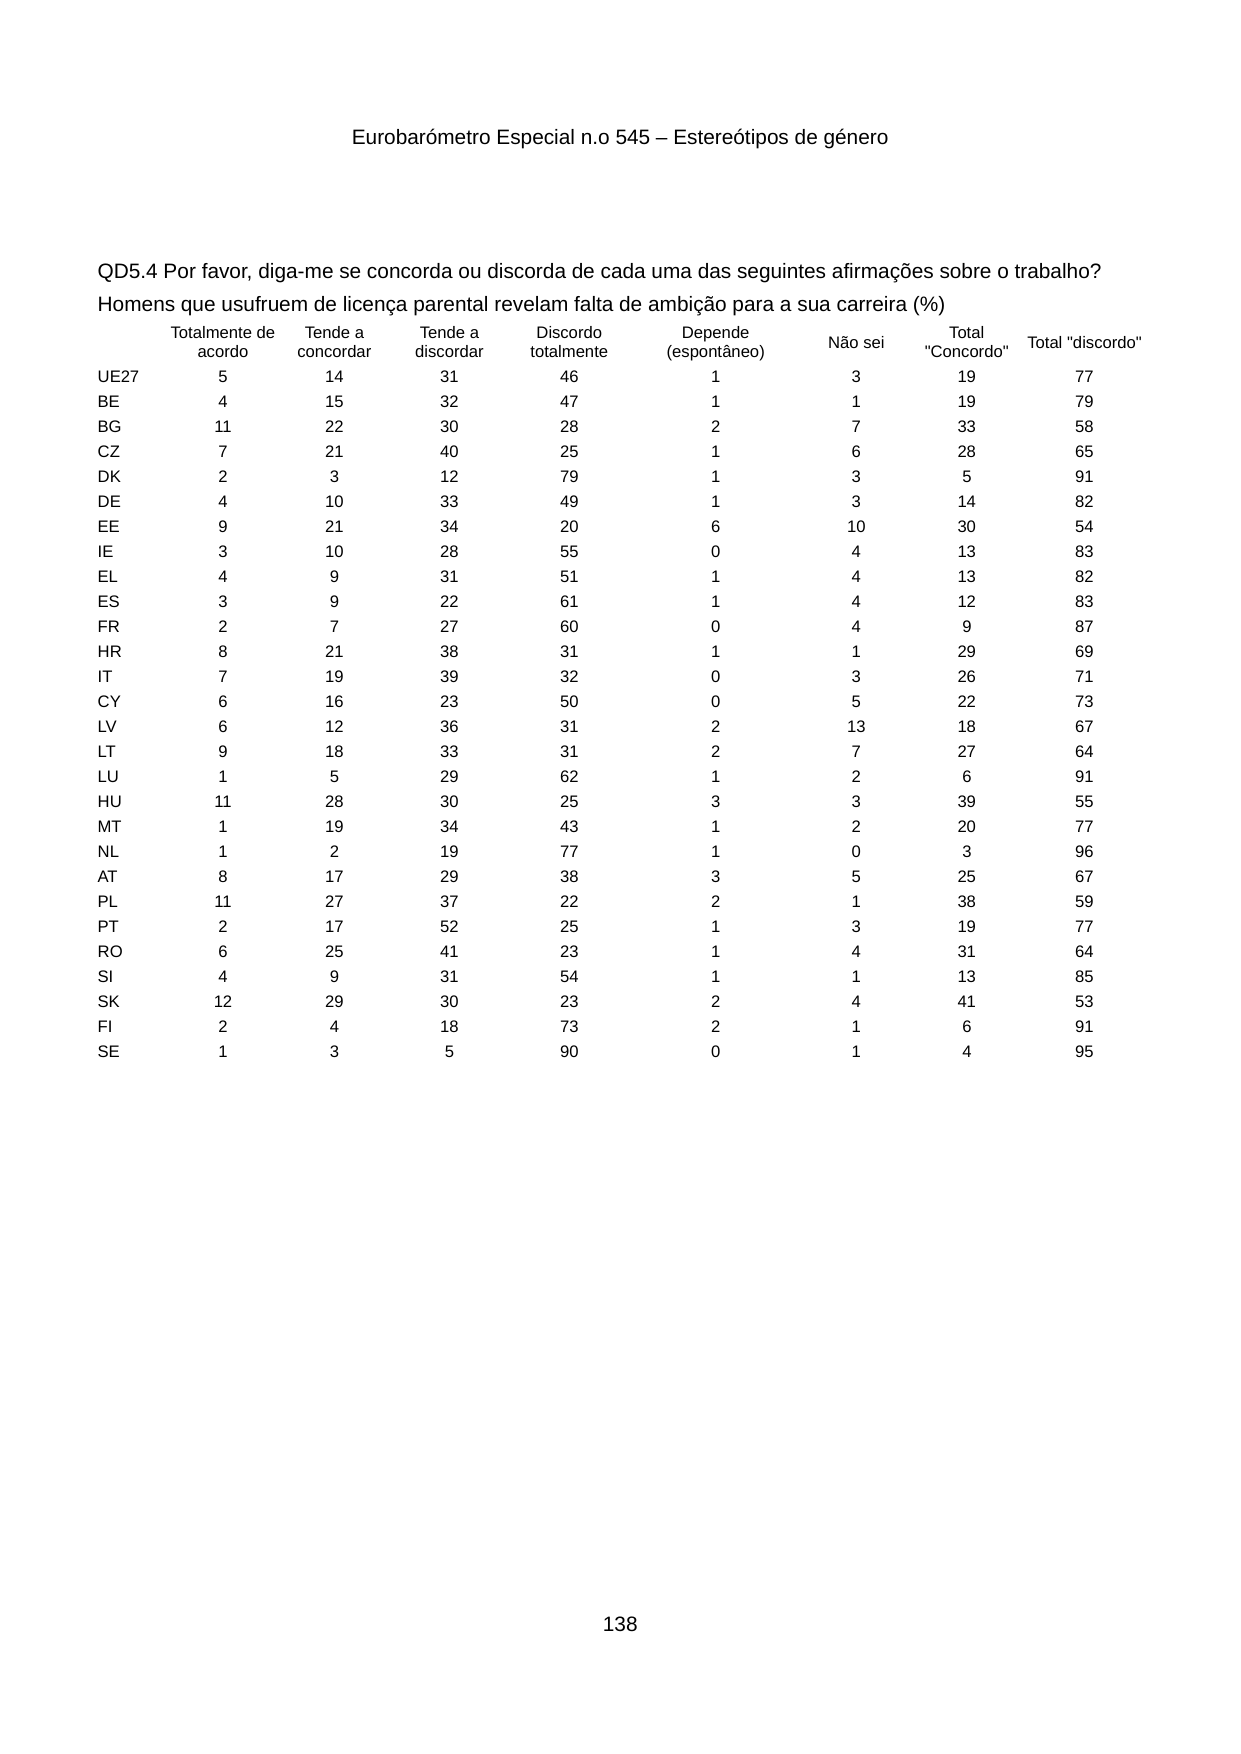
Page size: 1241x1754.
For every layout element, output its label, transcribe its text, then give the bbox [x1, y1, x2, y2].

table_cell 1 [802, 1039, 910, 1064]
table_cell 18 [279, 739, 389, 764]
table_cell 82 [1023, 489, 1146, 514]
table_cell IE [95, 539, 166, 564]
table_cell 31 [389, 964, 509, 989]
table_cell 1 [629, 814, 802, 839]
table_cell 95 [1023, 1039, 1146, 1064]
table_cell 31 [509, 714, 629, 739]
table_cell 19 [279, 664, 389, 689]
table_cell BG [95, 414, 166, 439]
table_cell HU [95, 789, 166, 814]
table_cell 4 [802, 564, 910, 589]
table_cell 1 [629, 439, 802, 464]
table_cell 1 [802, 964, 910, 989]
table_cell 32 [509, 664, 629, 689]
table_cell 12 [166, 989, 279, 1014]
table_cell 6 [166, 939, 279, 964]
table_cell 13 [910, 539, 1023, 564]
table_cell 9 [910, 614, 1023, 639]
table_cell 18 [910, 714, 1023, 739]
table_cell 85 [1023, 964, 1146, 989]
table_cell 25 [509, 439, 629, 464]
table_cell DE [95, 489, 166, 514]
table_cell 22 [910, 689, 1023, 714]
table_cell 59 [1023, 889, 1146, 914]
table_cell 26 [910, 664, 1023, 689]
table_cell 27 [910, 739, 1023, 764]
table_cell 5 [910, 464, 1023, 489]
table_cell 1 [629, 764, 802, 789]
table_cell 11 [166, 789, 279, 814]
table_cell 1 [166, 839, 279, 864]
table_cell 11 [166, 889, 279, 914]
table_cell 67 [1023, 864, 1146, 889]
table_cell 65 [1023, 439, 1146, 464]
table_cell 23 [389, 689, 509, 714]
table_cell 13 [802, 714, 910, 739]
table_cell 1 [629, 464, 802, 489]
table_cell 9 [279, 964, 389, 989]
table_cell 5 [279, 764, 389, 789]
table_cell 30 [389, 789, 509, 814]
table_cell EE [95, 514, 166, 539]
table_cell 91 [1023, 764, 1146, 789]
table_cell 54 [1023, 514, 1146, 539]
table_cell EL [95, 564, 166, 589]
table_cell 25 [509, 914, 629, 939]
table_cell 1 [629, 939, 802, 964]
table_cell 79 [1023, 389, 1146, 414]
table_cell 4 [166, 964, 279, 989]
table_cell 28 [910, 439, 1023, 464]
table_cell 11 [166, 414, 279, 439]
table_cell 41 [389, 939, 509, 964]
table_cell 58 [1023, 414, 1146, 439]
table_cell 21 [279, 514, 389, 539]
table_cell 19 [910, 914, 1023, 939]
table_cell 0 [802, 839, 910, 864]
table_cell 29 [389, 864, 509, 889]
table_cell 0 [629, 664, 802, 689]
table_cell 6 [629, 514, 802, 539]
table_cell 62 [509, 764, 629, 789]
table_cell 22 [509, 889, 629, 914]
table_cell 34 [389, 514, 509, 539]
table_cell 3 [802, 464, 910, 489]
table_cell 2 [166, 614, 279, 639]
table_cell 38 [509, 864, 629, 889]
table_cell 73 [509, 1014, 629, 1039]
table_cell 79 [509, 464, 629, 489]
table_cell 2 [166, 464, 279, 489]
table_cell 9 [166, 739, 279, 764]
table_cell [95, 320, 166, 364]
table_cell ES [95, 589, 166, 614]
table_cell 1 [629, 964, 802, 989]
table_cell HR [95, 639, 166, 664]
table_cell 4 [802, 989, 910, 1014]
table_cell 91 [1023, 1014, 1146, 1039]
table_cell 4 [166, 389, 279, 414]
table_header QD5.4 Por favor, diga-me se concorda ou discorda de cada uma das seguintes afirmações sobre o trabalho? [95, 255, 1146, 287]
table_cell 1 [629, 914, 802, 939]
table_cell 82 [1023, 564, 1146, 589]
table_cell AT [95, 864, 166, 889]
table_cell 1 [802, 889, 910, 914]
table_cell PT [95, 914, 166, 939]
table_cell 5 [166, 364, 279, 389]
table_cell 7 [166, 439, 279, 464]
table_cell 2 [166, 914, 279, 939]
table_cell MT [95, 814, 166, 839]
table_cell 7 [279, 614, 389, 639]
table_cell Homens que usufruem de licença parental revelam falta de ambição para a sua carreira (%) [95, 288, 1146, 320]
table_cell 28 [389, 539, 509, 564]
table_cell 15 [279, 389, 389, 414]
table_cell 77 [1023, 914, 1146, 939]
table_cell 71 [1023, 664, 1146, 689]
table_cell 33 [910, 414, 1023, 439]
table_cell 27 [389, 614, 509, 639]
table_cell RO [95, 939, 166, 964]
table_cell 7 [802, 414, 910, 439]
table_cell 28 [509, 414, 629, 439]
table_cell 3 [279, 464, 389, 489]
table_cell 10 [802, 514, 910, 539]
table_cell Depende (espontâneo) [629, 320, 802, 364]
table_cell 4 [802, 614, 910, 639]
table_cell 60 [509, 614, 629, 639]
table_cell 10 [279, 489, 389, 514]
table_cell 14 [910, 489, 1023, 514]
table_cell 21 [279, 439, 389, 464]
table_cell LU [95, 764, 166, 789]
table_cell 4 [279, 1014, 389, 1039]
table_cell 25 [279, 939, 389, 964]
table_cell 64 [1023, 939, 1146, 964]
table_cell 0 [629, 614, 802, 639]
table_cell 0 [629, 1039, 802, 1064]
table_cell 3 [629, 864, 802, 889]
table_cell BE [95, 389, 166, 414]
table_cell 1 [629, 564, 802, 589]
table_cell FR [95, 614, 166, 639]
table_cell 3 [802, 914, 910, 939]
table_cell 1 [166, 814, 279, 839]
table_cell 39 [389, 664, 509, 689]
table_cell 34 [389, 814, 509, 839]
table_cell 18 [389, 1014, 509, 1039]
table_cell 29 [389, 764, 509, 789]
table_cell 12 [910, 589, 1023, 614]
table_cell 69 [1023, 639, 1146, 664]
table_cell 2 [629, 989, 802, 1014]
table_cell 43 [509, 814, 629, 839]
table_cell 77 [1023, 814, 1146, 839]
table_cell 9 [279, 589, 389, 614]
table_cell 3 [802, 364, 910, 389]
table_cell 20 [509, 514, 629, 539]
table_cell 28 [279, 789, 389, 814]
table_cell 4 [910, 1039, 1023, 1064]
table_cell IT [95, 664, 166, 689]
table_cell Total "Concordo" [910, 320, 1023, 364]
table_cell 1 [166, 764, 279, 789]
table_cell 77 [509, 839, 629, 864]
table_cell 23 [509, 939, 629, 964]
table_cell 2 [629, 414, 802, 439]
table_cell 3 [166, 589, 279, 614]
table_cell 25 [910, 864, 1023, 889]
table_cell 30 [389, 414, 509, 439]
table_cell 31 [389, 564, 509, 589]
table_cell 3 [166, 539, 279, 564]
table_cell 19 [279, 814, 389, 839]
table_cell 17 [279, 864, 389, 889]
table_cell 1 [802, 639, 910, 664]
table_cell FI [95, 1014, 166, 1039]
table_cell Não sei [802, 320, 910, 364]
table_cell 4 [166, 564, 279, 589]
table_cell 3 [910, 839, 1023, 864]
table_cell 5 [389, 1039, 509, 1064]
table_cell Tende a concordar [279, 320, 389, 364]
table_cell 4 [802, 939, 910, 964]
table_cell 36 [389, 714, 509, 739]
table_cell 10 [279, 539, 389, 564]
table_cell 6 [166, 689, 279, 714]
table_cell 31 [389, 364, 509, 389]
table_cell 25 [509, 789, 629, 814]
table_cell 41 [910, 989, 1023, 1014]
table_cell 5 [802, 864, 910, 889]
table_cell 83 [1023, 539, 1146, 564]
table_cell 33 [389, 739, 509, 764]
table_cell 61 [509, 589, 629, 614]
table_cell 8 [166, 639, 279, 664]
table_cell 55 [509, 539, 629, 564]
table_cell 7 [166, 664, 279, 689]
table_cell 30 [389, 989, 509, 1014]
table_cell 47 [509, 389, 629, 414]
table_cell 19 [910, 389, 1023, 414]
table_cell 4 [802, 589, 910, 614]
table_cell 12 [279, 714, 389, 739]
table_cell 17 [279, 914, 389, 939]
table_cell 40 [389, 439, 509, 464]
table_cell 5 [802, 689, 910, 714]
table_cell 4 [802, 539, 910, 564]
table_cell SK [95, 989, 166, 1014]
table_cell 1 [802, 389, 910, 414]
table_cell 21 [279, 639, 389, 664]
table_cell 1 [629, 364, 802, 389]
table_cell 30 [910, 514, 1023, 539]
table_cell 38 [910, 889, 1023, 914]
table_cell 32 [389, 389, 509, 414]
table_cell 51 [509, 564, 629, 589]
table_cell 54 [509, 964, 629, 989]
table_cell 2 [279, 839, 389, 864]
table_cell CY [95, 689, 166, 714]
table_cell 3 [802, 789, 910, 814]
table_cell 7 [802, 739, 910, 764]
table_cell 52 [389, 914, 509, 939]
table_cell 0 [629, 689, 802, 714]
table_cell 29 [910, 639, 1023, 664]
table_cell UE27 [95, 364, 166, 389]
table_cell LT [95, 739, 166, 764]
table_cell 12 [389, 464, 509, 489]
table_cell 39 [910, 789, 1023, 814]
table_cell 1 [629, 639, 802, 664]
table_cell 6 [802, 439, 910, 464]
table_cell 3 [802, 664, 910, 689]
table_cell Tende a discordar [389, 320, 509, 364]
table_cell 31 [910, 939, 1023, 964]
table_cell 6 [166, 714, 279, 739]
table_cell 1 [629, 389, 802, 414]
table_cell 1 [629, 489, 802, 514]
table_cell 19 [389, 839, 509, 864]
table_cell 53 [1023, 989, 1146, 1014]
table_cell 22 [389, 589, 509, 614]
table_cell 2 [802, 764, 910, 789]
table_cell 46 [509, 364, 629, 389]
table_cell 2 [166, 1014, 279, 1039]
table_cell 19 [910, 364, 1023, 389]
table_cell 2 [629, 889, 802, 914]
table_cell Totalmente de acordo [166, 320, 279, 364]
table_cell 55 [1023, 789, 1146, 814]
table_cell 16 [279, 689, 389, 714]
table_cell 73 [1023, 689, 1146, 714]
table_cell 87 [1023, 614, 1146, 639]
table_cell 1 [166, 1039, 279, 1064]
table_cell 9 [166, 514, 279, 539]
table_cell 31 [509, 639, 629, 664]
table_cell 14 [279, 364, 389, 389]
table_cell NL [95, 839, 166, 864]
table_cell 1 [802, 1014, 910, 1039]
table_cell 22 [279, 414, 389, 439]
table_cell 31 [509, 739, 629, 764]
table_cell 2 [629, 1014, 802, 1039]
table_cell 9 [279, 564, 389, 589]
table_cell 91 [1023, 464, 1146, 489]
table_cell 3 [279, 1039, 389, 1064]
table_cell 13 [910, 964, 1023, 989]
table_cell LV [95, 714, 166, 739]
table_cell 23 [509, 989, 629, 1014]
table_cell DK [95, 464, 166, 489]
table_cell 50 [509, 689, 629, 714]
table_cell 6 [910, 764, 1023, 789]
table_cell 38 [389, 639, 509, 664]
table_cell 37 [389, 889, 509, 914]
table_cell 4 [166, 489, 279, 514]
table_cell 20 [910, 814, 1023, 839]
table_cell Total "discordo" [1023, 320, 1146, 364]
table_cell 77 [1023, 364, 1146, 389]
table_cell 49 [509, 489, 629, 514]
table_cell 2 [802, 814, 910, 839]
table_cell 29 [279, 989, 389, 1014]
table_cell Discordo totalmente [509, 320, 629, 364]
table_cell 0 [629, 539, 802, 564]
table_cell 64 [1023, 739, 1146, 764]
table_cell 1 [629, 589, 802, 614]
table_cell PL [95, 889, 166, 914]
table_cell 96 [1023, 839, 1146, 864]
table_cell 3 [629, 789, 802, 814]
table_cell 2 [629, 714, 802, 739]
table_cell 27 [279, 889, 389, 914]
table_cell 1 [629, 839, 802, 864]
table_cell 83 [1023, 589, 1146, 614]
table_cell CZ [95, 439, 166, 464]
table_cell 33 [389, 489, 509, 514]
table_cell SI [95, 964, 166, 989]
table_cell 8 [166, 864, 279, 889]
table_cell 6 [910, 1014, 1023, 1039]
table_cell SE [95, 1039, 166, 1064]
table_cell 90 [509, 1039, 629, 1064]
table_cell 3 [802, 489, 910, 514]
table_cell 67 [1023, 714, 1146, 739]
table_cell 13 [910, 564, 1023, 589]
table_cell 2 [629, 739, 802, 764]
